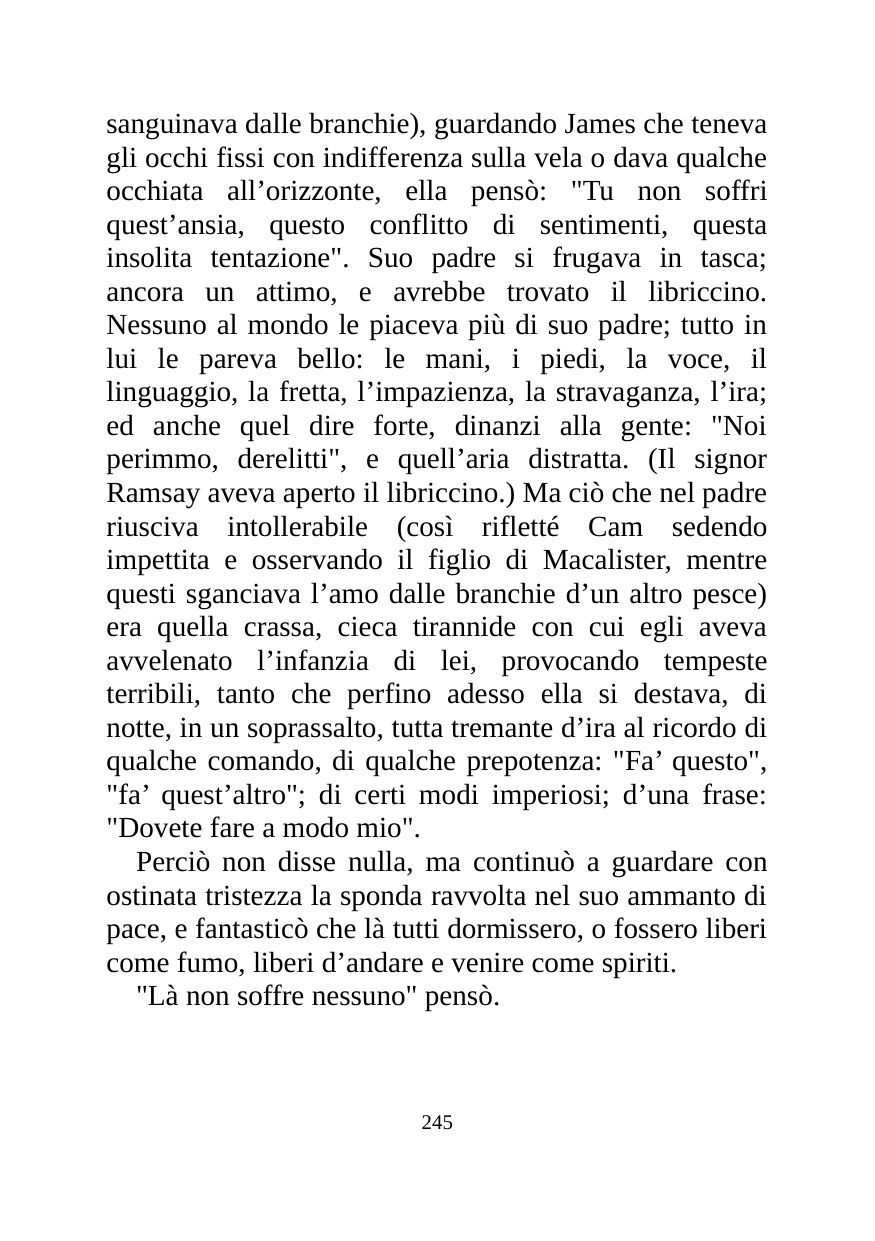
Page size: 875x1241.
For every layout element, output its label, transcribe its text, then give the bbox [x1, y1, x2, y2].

text Perciò non disse nulla, ma continuò a guardare con ostinata tristezza la sponda ravvolta nel suo ammanto di pace, e fantasticò che là tutti dormissero, o fossero liberi come fumo, liberi d’andare e venire come spiriti. [106, 844, 768, 978]
text sanguinava dalle branchie), guardando James che teneva gli occhi fissi con indifferenza sulla vela o dava qualche occhiata all’orizzonte, ella pensò: "Tu non soffri quest’ansia, questo conflitto di sentimenti, questa insolita tentazione". Suo padre si frugava in tasca; ancora un attimo, e avrebbe trovato il libriccino. Nessuno al mondo le piaceva più di suo padre; tutto in lui le pareva bello: le mani, i piedi, la voce, il linguaggio, la fretta, l’impazienza, la stravaganza, l’ira; ed anche quel dire forte, dinanzi alla gente: "Noi perimmo, derelitti", e quell’aria distratta. (Il signor Ramsay aveva aperto il libriccino.) Ma ciò che nel padre riusciva intollerabile (così rifletté Cam sedendo impettita e osservando il figlio di Macalister, mentre questi sganciava l’amo dalle branchie d’un altro pesce) era quella crassa, cieca tirannide con cui egli aveva avvelenato l’infanzia di lei, provocando tempeste terribili, tanto che perfino adesso ella si destava, di notte, in un soprassalto, tutta tremante d’ira al ricordo di qualche comando, di qualche prepotenza: "Fa’ questo", "fa’ quest’altro"; di certi modi imperiosi; d’una frase: "Dovete fare a modo mio". [106, 106, 768, 844]
text "Là non soffre nessuno" pensò. [106, 978, 768, 1012]
